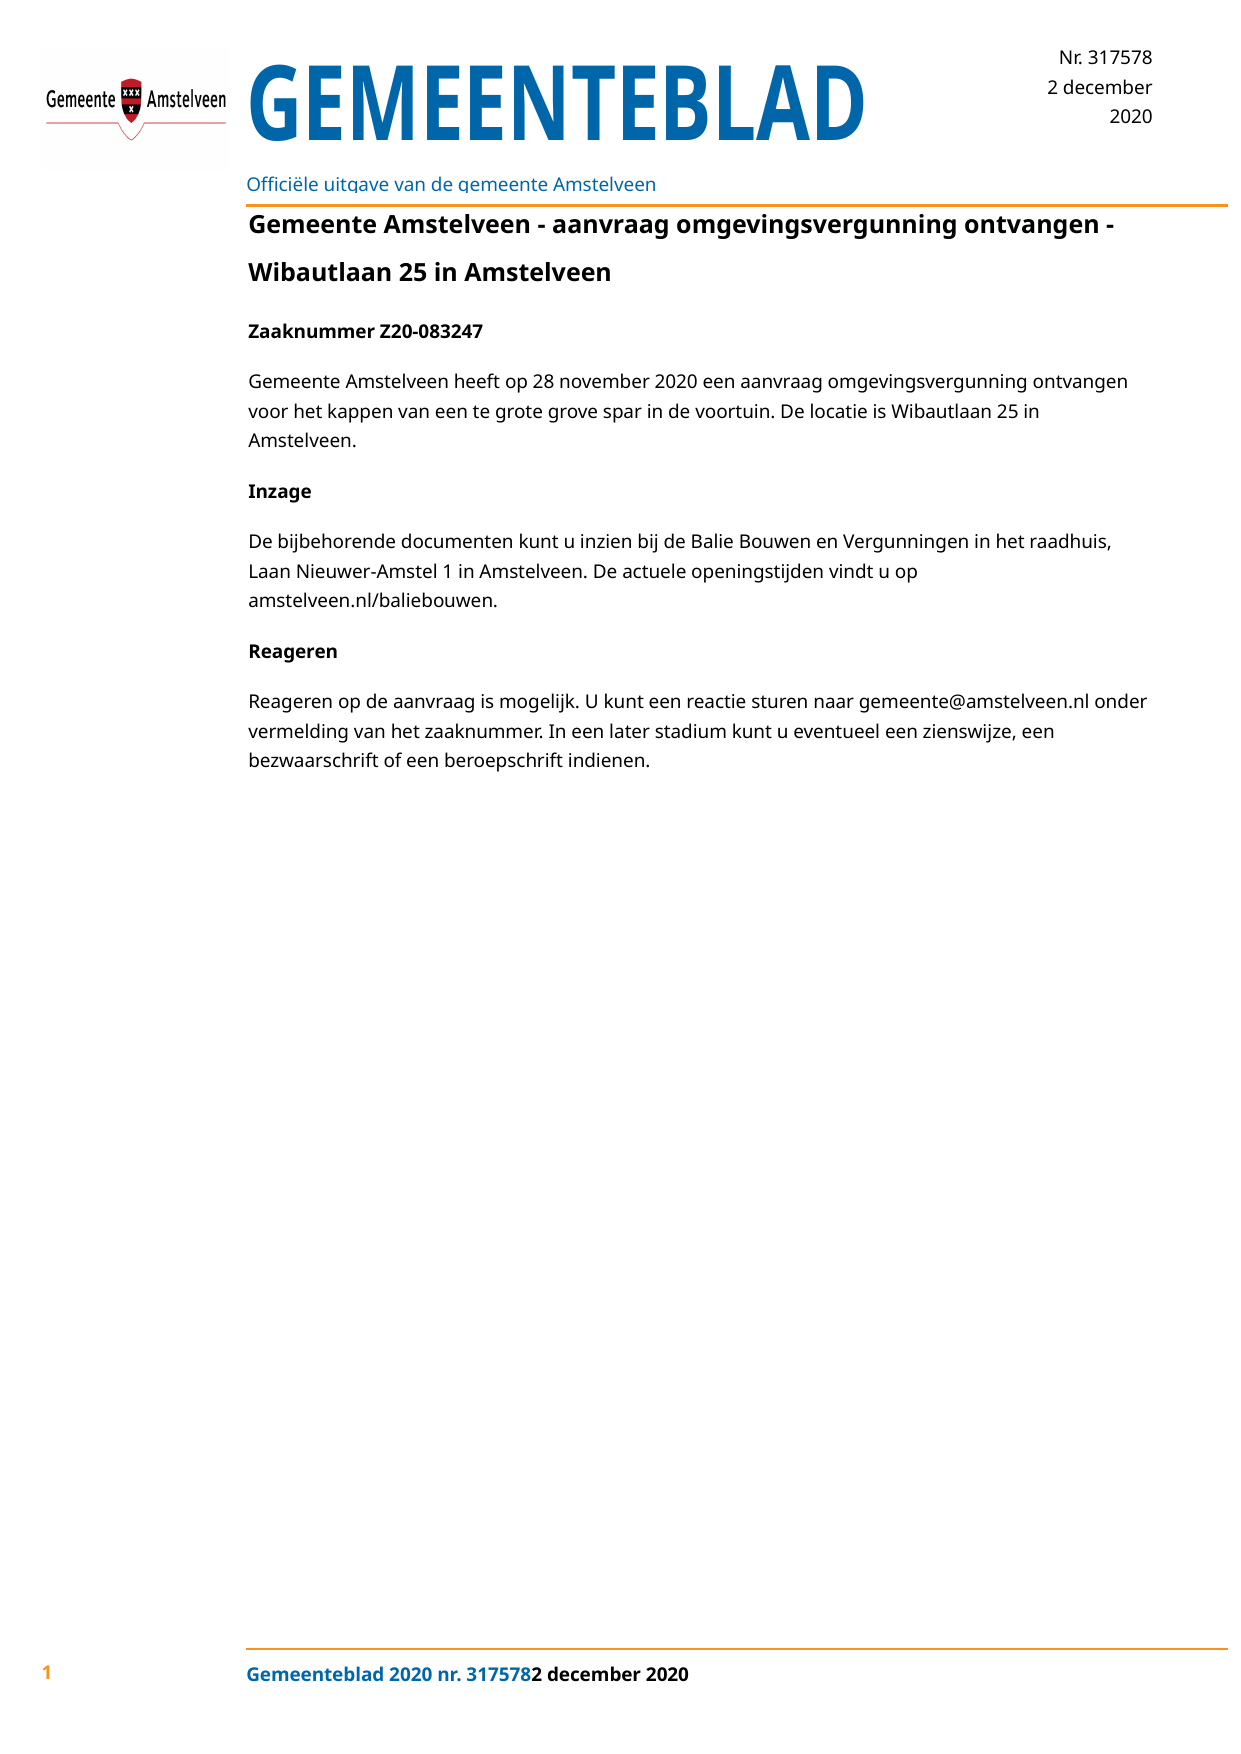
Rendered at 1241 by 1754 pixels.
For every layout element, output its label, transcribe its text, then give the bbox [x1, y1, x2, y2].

text Reageren [248, 638, 1152, 664]
picture [41, 47, 231, 172]
text Gemeente Amstelveen - aanvraag omgevingsvergunning ontvangen - Wibautlaan 25 in Amstelveen [248, 207, 1152, 288]
text De bijbehorende documenten kunt u inzien bij de Balie Bouwen en Vergunningen in het raadhuis, Laan Nieuwer-Amstel 1 in Amstelveen. De actuele openingstijden vindt u op amstelveen.nl/baliebouwen. [248, 528, 1152, 613]
text Inzage [248, 478, 1152, 504]
text Gemeente Amstelveen heeft op 28 november 2020 een aanvraag omgevingsvergunning ontvangen voor het kappen van een te grote grove spar in de voortuin. De locatie is Wibautlaan 25 in Amstelveen. [248, 368, 1152, 453]
text Zaaknummer Z20-083247 [248, 318, 1152, 344]
text Reageren op de aanvraag is mogelijk. U kunt een reactie sturen naar gemeente@amstelveen.nl onder vermelding van het zaaknummer. In een later stadium kunt u eventueel een zienswijze, een bezwaarschrift of een beroepschrift indienen. [248, 688, 1152, 773]
